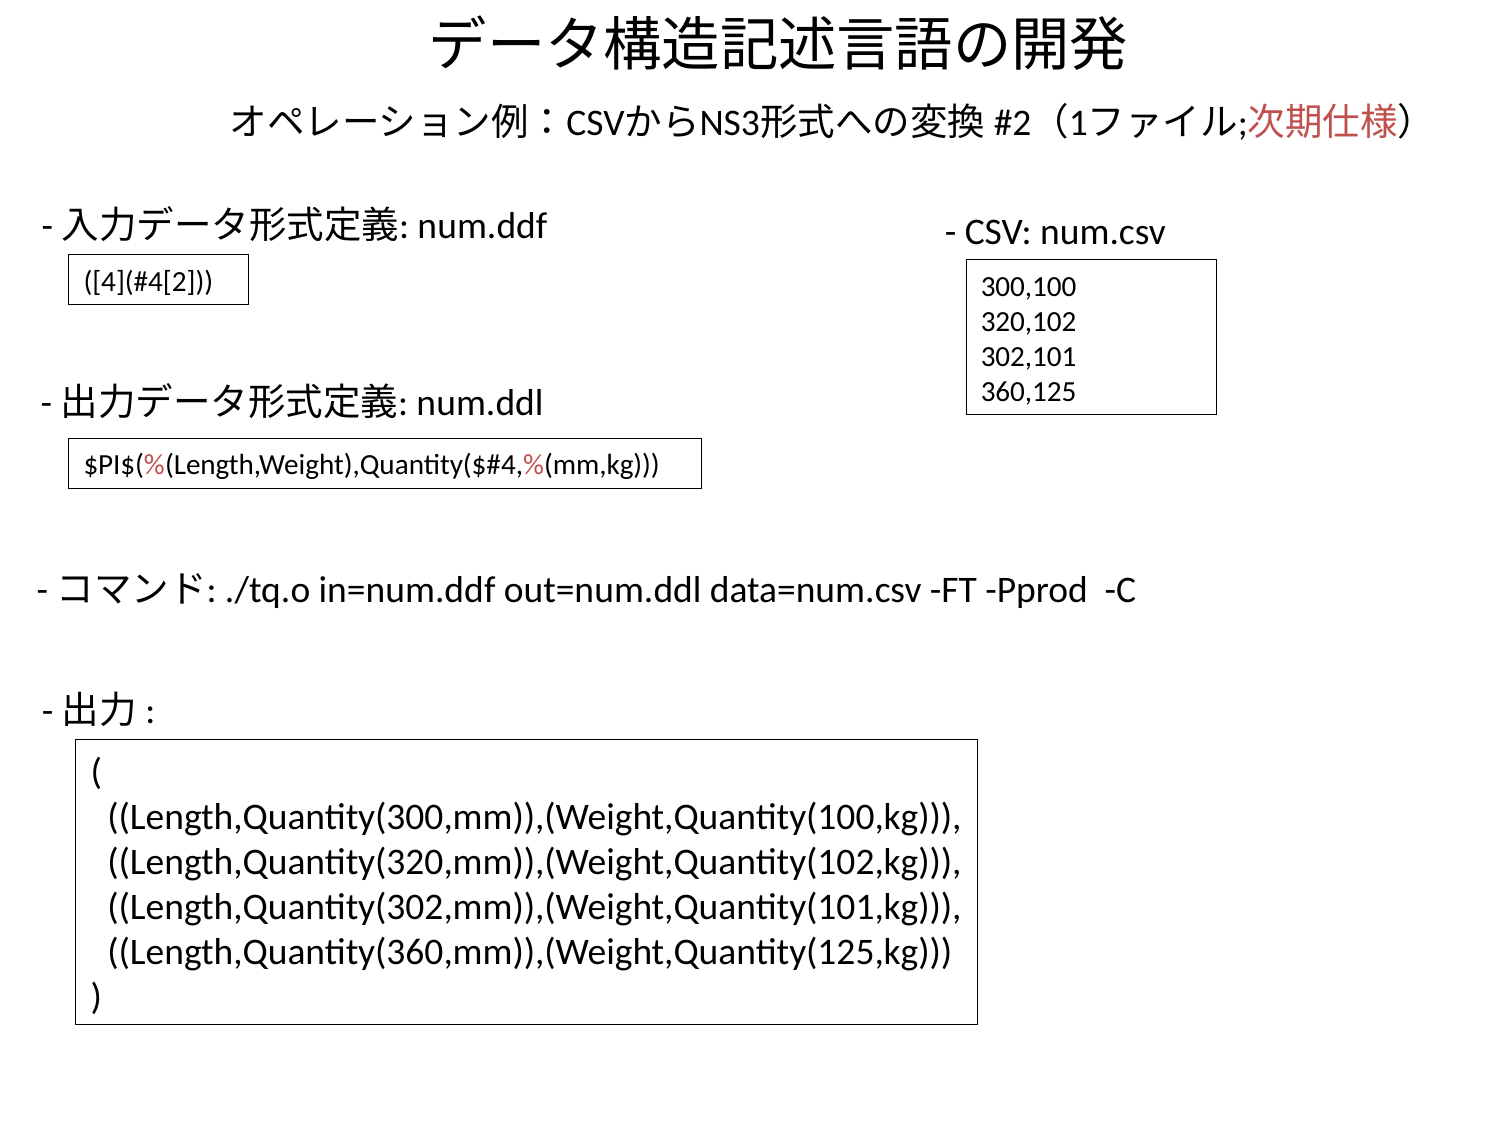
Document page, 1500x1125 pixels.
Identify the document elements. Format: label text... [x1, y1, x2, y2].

text_box オペレーション例：CSVからNS3形式への変換 #2（1ファイル;次期仕様） [214, 90, 1451, 151]
text_box $PI$(%(Length,Weight),Quantity($#4,%(mm,kg))) [68, 438, 702, 489]
text_box - 出力データ形式定義: num.ddl [25, 370, 559, 431]
text_box データ構造記述言語の開発 [414, 0, 1143, 85]
text_box ([4](#4[2])) [68, 254, 249, 305]
text_box ( ((Length,Quantity(300,mm)),(Weight,Quantity(100,kg))), ((Length,Quantity(320,mm)),(Weight,Quantity(102,kg))), ((Length,Quantity(302,mm)),(Weight,Quantity(101,kg))), ((Length,Quantity(360,mm)),(Weight,Quantity(125,kg))) ) [75, 739, 978, 1025]
text_box - CSV: num.csv [930, 199, 1181, 260]
text_box - コマンド: ./tq.o in=num.ddf out=num.ddl data=num.csv -FT -Pprod -C [21, 557, 1153, 618]
text_box - 入力データ形式定義: num.ddf [26, 194, 563, 254]
text_box 300,100 320,102 302,101 360,125 [966, 259, 1217, 415]
text_box - 出力 : [27, 678, 179, 739]
